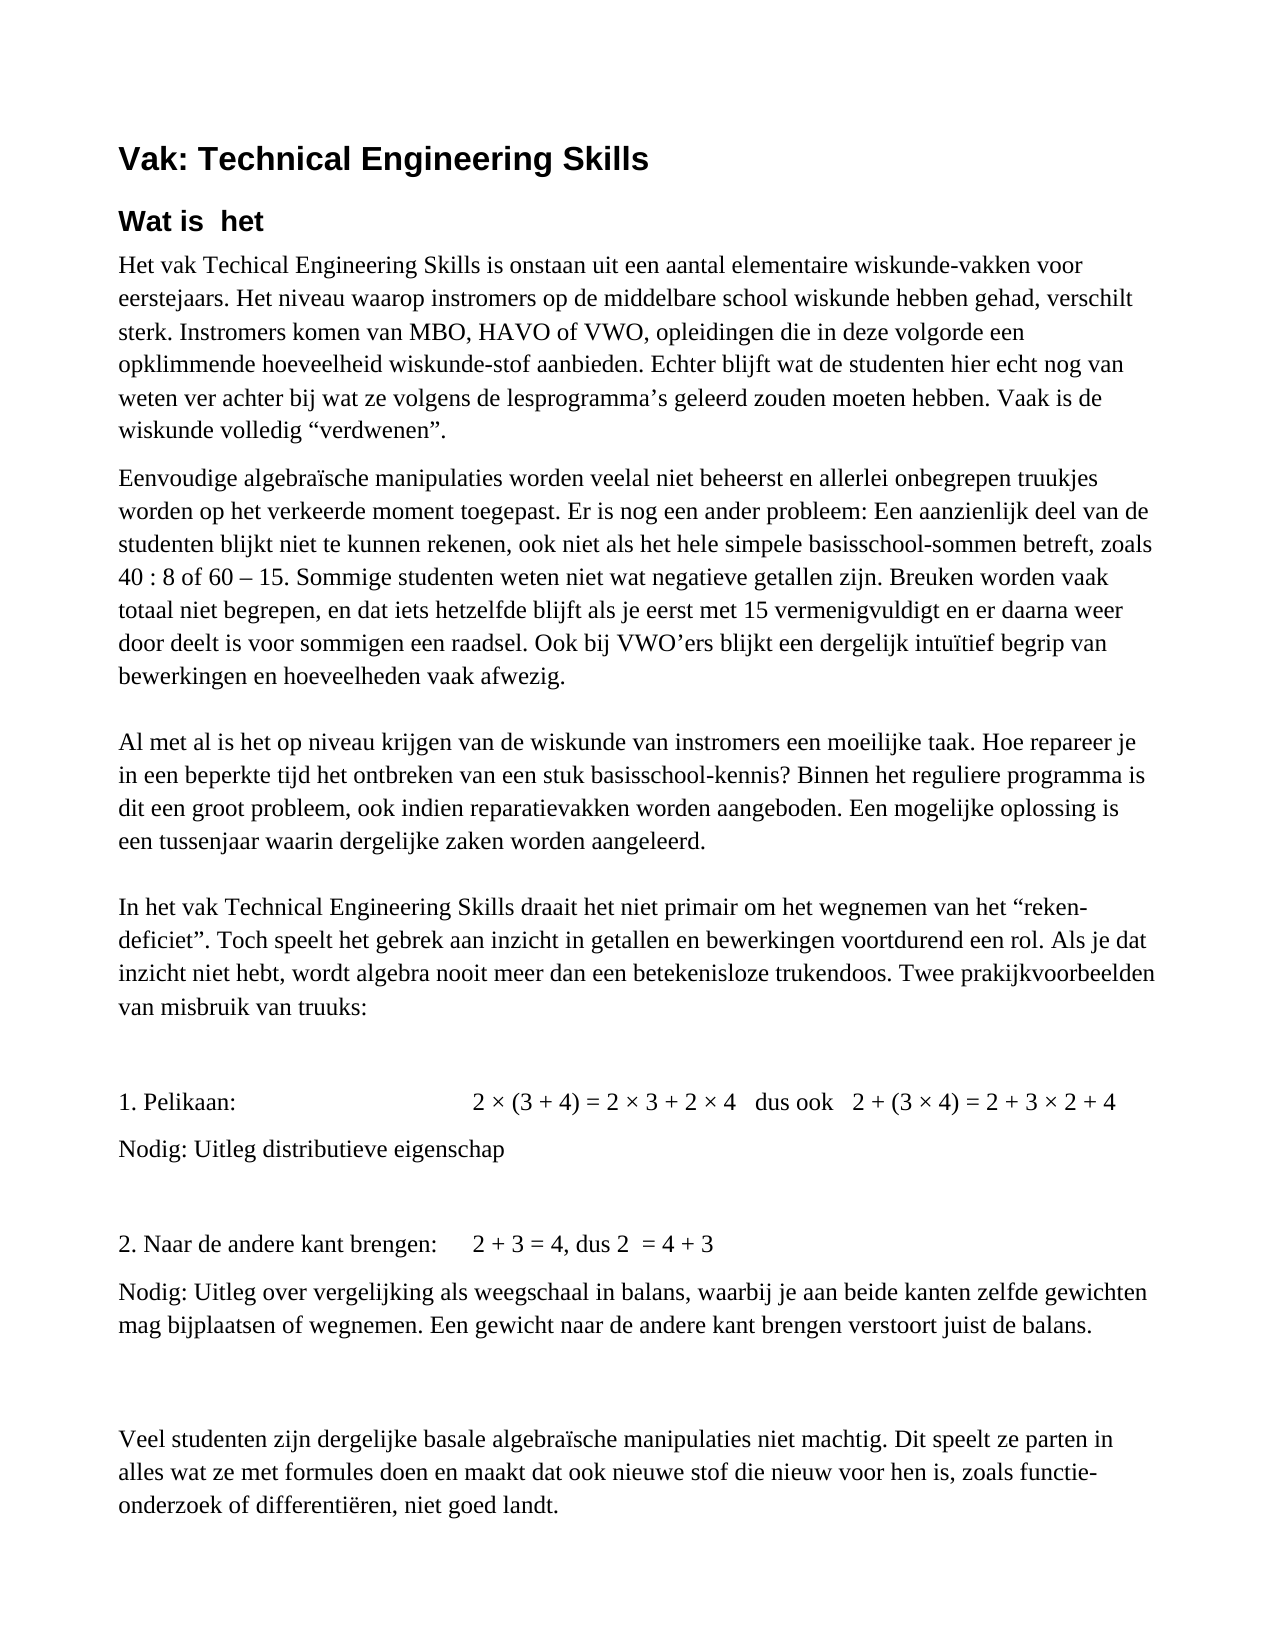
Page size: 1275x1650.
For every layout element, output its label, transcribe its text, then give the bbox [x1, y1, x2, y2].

subtitle Vak: Technical Engineering Skills [118, 139, 1157, 177]
text Nodig: Uitleg distributieve eigenschap [118, 1134, 1157, 1163]
text 2. Naar de andere kant brengen: 2 + 3 = 4, dus 2 = 4 + 3 [118, 1229, 1157, 1258]
text 1. Pelikaan: 2 × (3 + 4) = 2 × 3 + 2 × 4 dus ook 2 + (3 × 4) = 2 + 3 × 2 + 4 [118, 1087, 1157, 1116]
text Eenvoudige algebraïsche manipulaties worden veelal niet beheerst en allerlei onbegrepen truukjes worden op het verkeerde moment toegepast. Er is nog een ander probleem: Een aanzienlijk deel van de studenten blijkt niet te kunnen rekenen, ook niet als het hele simpele basisschool-sommen betreft, zoals 40 : 8 of 60 – 15. Sommige studenten weten niet wat negatieve getallen zijn. Breuken worden vaak totaal niet begrepen, en dat iets hetzelfde blijft als je eerst met 15 vermenigvuldigt en er daarna weer door deelt is voor sommigen een raadsel. Ook bij VWO’ers blijkt een dergelijk intuïtief begrip van bewerkingen en hoeveelheden vaak afwezig. Al met al is het op niveau krijgen van de wiskunde van instromers een moeilijke taak. Hoe repareer je in een beperkte tijd het ontbreken van een stuk basisschool-kennis? Binnen het reguliere programma is dit een groot probleem, ook indien reparatievakken worden aangeboden. Een mogelijke oplossing is een tussenjaar waarin dergelijke zaken worden aangeleerd. In het vak Technical Engineering Skills draait het niet primair om het wegnemen van het “reken-deficiet”. Toch speelt het gebrek aan inzicht in getallen en bewerkingen voortdurend een rol. Als je dat inzicht niet hebt, wordt algebra nooit meer dan een betekenisloze trukendoos. Twee prakijkvoorbeelden van misbruik van truuks: [118, 463, 1157, 1020]
text Het vak Techical Engineering Skills is onstaan uit een aantal elementaire wiskunde-vakken voor eerstejaars. Het niveau waarop instromers op de middelbare school wiskunde hebben gehad, verschilt sterk. Instromers komen van MBO, HAVO of VWO, opleidingen die in deze volgorde een opklimmende hoeveelheid wiskunde-stof aanbieden. Echter blijft wat de studenten hier echt nog van weten ver achter bij wat ze volgens de lesprogramma’s geleerd zouden moeten hebben. Vaak is de wiskunde volledig “verdwenen”. [118, 251, 1157, 444]
text Veel studenten zijn dergelijke basale algebraïsche manipulaties niet machtig. Dit speelt ze parten in alles wat ze met formules doen en maakt dat ook nieuwe stof die nieuw voor hen is, zoals functie-onderzoek of differentiëren, niet goed landt. [118, 1358, 1157, 1519]
text Nodig: Uitleg over vergelijking als weegschaal in balans, waarbij je aan beide kanten zelfde gewichten mag bijplaatsen of wegnemen. Een gewicht naar de andere kant brengen verstoort juist de balans. [118, 1277, 1157, 1339]
subtitle Wat is het [118, 204, 1157, 238]
